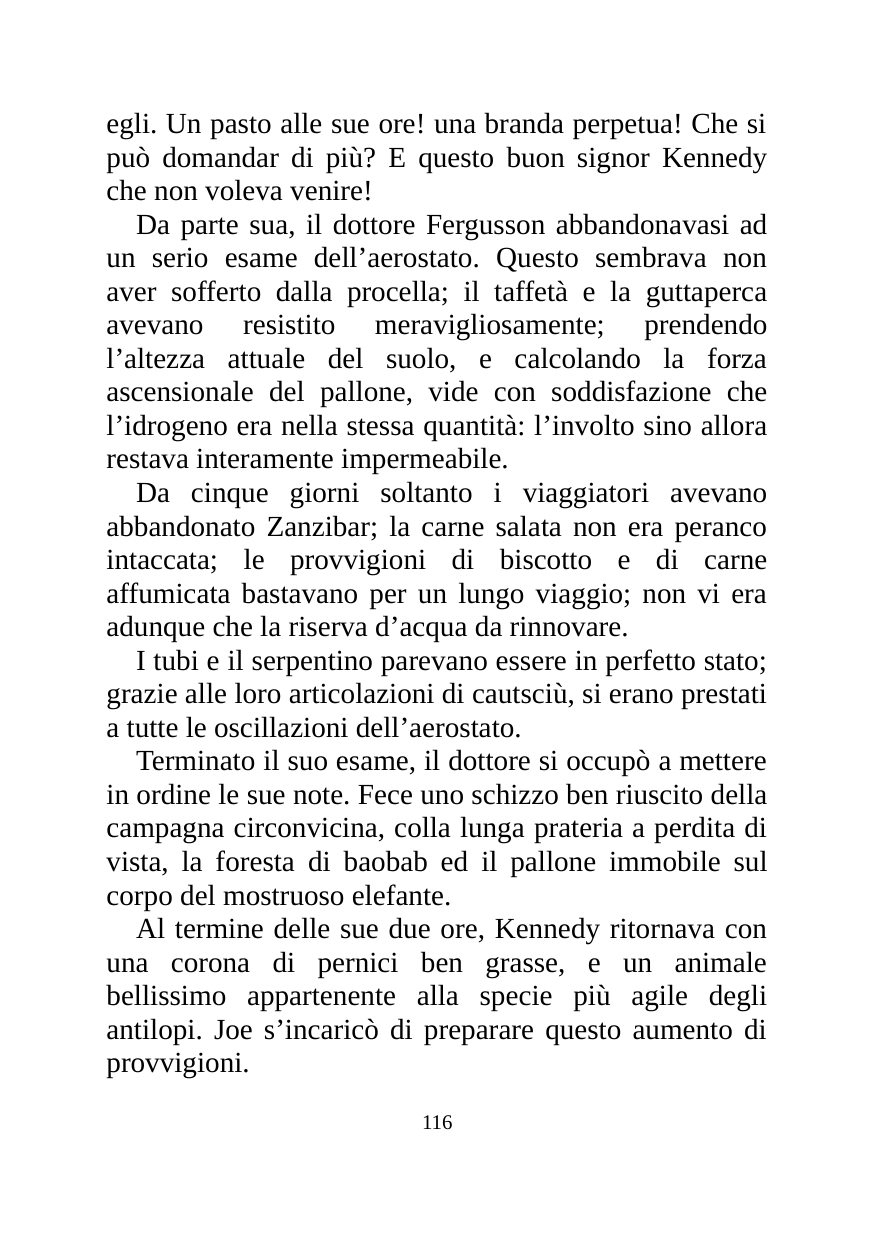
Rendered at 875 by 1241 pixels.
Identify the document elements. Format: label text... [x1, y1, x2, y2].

text Da cinque giorni soltanto i viaggiatori avevano abbandonato Zanzibar; la carne salata non era peranco intaccata; le provvigioni di biscotto e di carne affumicata bastavano per un lungo viaggio; non vi era adunque che la riserva d’acqua da rinnovare. [106, 475, 768, 643]
text Al termine delle sue due ore, Kennedy ritornava con una corona di pernici ben grasse, e un animale bellissimo appartenente alla specie più agile degli antilopi. Joe s’incaricò di preparare questo aumento di provvigioni. [106, 911, 768, 1079]
text Da parte sua, il dottore Fergusson abbandonavasi ad un serio esame dell’aerostato. Questo sembrava non aver sofferto dalla procella; il taffetà e la guttaperca avevano resistito meravigliosamente; prendendo l’altezza attuale del suolo, e calcolando la forza ascensionale del pallone, vide con soddisfazione che l’idrogeno era nella stessa quantità: l’involto sino allora restava interamente impermeabile. [106, 207, 768, 475]
text Terminato il suo esame, il dottore si occupò a mettere in ordine le sue note. Fece uno schizzo ben riuscito della campagna circonvicina, colla lunga prateria a perdita di vista, la foresta di baobab ed il pallone immobile sul corpo del mostruoso elefante. [106, 743, 768, 911]
text egli. Un pasto alle sue ore! una branda perpetua! Che si può domandar di più? E questo buon signor Kennedy che non voleva venire! [106, 106, 768, 207]
text I tubi e il serpentino parevano essere in perfetto stato; grazie alle loro articolazioni di cautsciù, si erano prestati a tutte le oscillazioni dell’aerostato. [106, 643, 768, 743]
